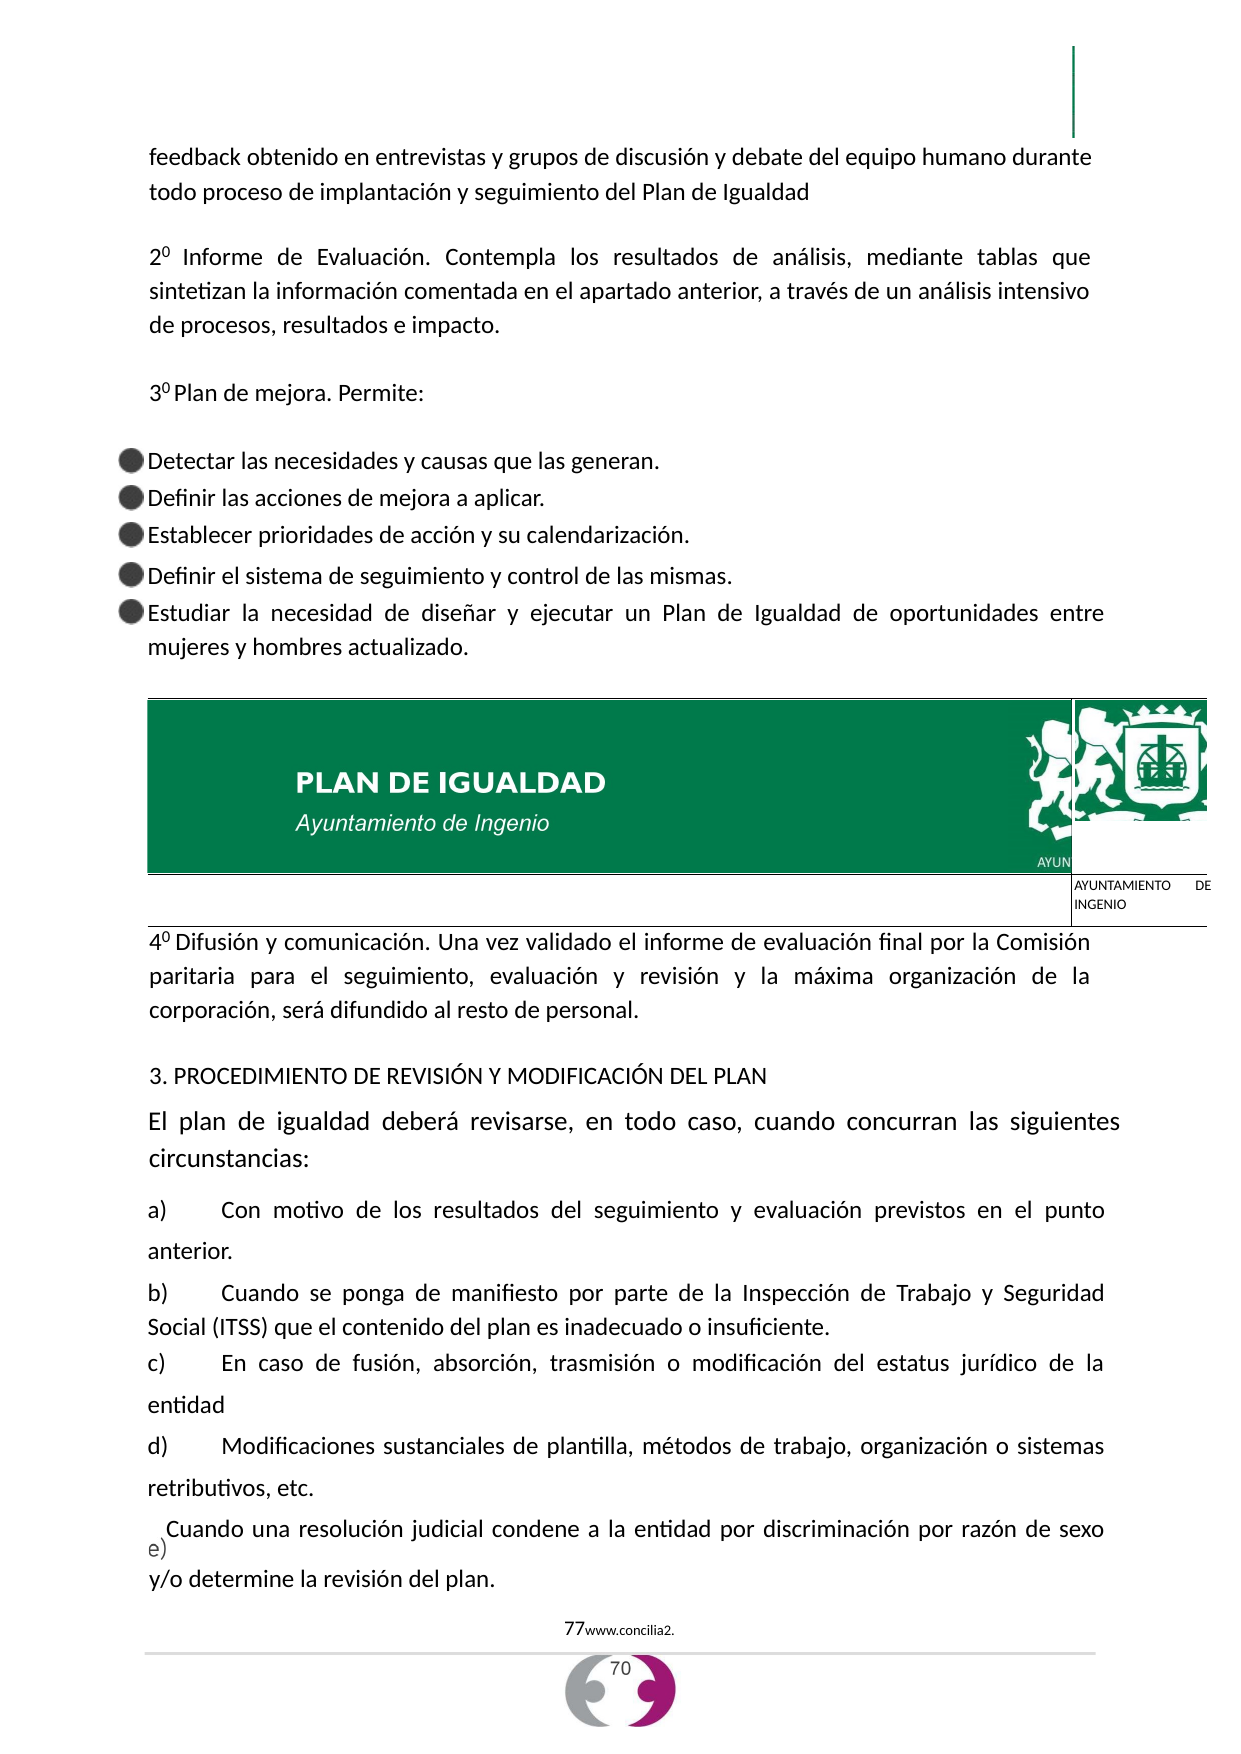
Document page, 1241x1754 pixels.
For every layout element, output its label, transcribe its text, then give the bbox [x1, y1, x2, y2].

table_cell [148, 875, 1071, 926]
text 3. PROCEDIMIENTO DE REVISIÓN Y MODIFICACIÓN DEL PLAN [149, 1060, 1106, 1091]
text 40 Difusión y comunicación. Una vez validado el informe de evaluación final por la Comisión paritaria para el seguimiento, evaluación y revisión y la máxima organización de la corporación, será difundido al resto de personal. [149, 927, 1092, 1025]
text feedback obtenido en entrevistas y grupos de discusión y debate del equipo humano durante todo proceso de implantación y seguimiento del Plan de Igualdad [149, 106, 1093, 206]
text Cuando una resolución judicial condene a la entidad por discriminación por razón de sexo y/o determine la revisión del plan. [149, 1513, 1106, 1593]
list Definir las acciones de mejora a aplicar. [117, 482, 1106, 513]
list Estudiar la necesidad de diseñar y ejecutar un Plan de Igualdad de oportunidades entre mujeres y hombres actualizado. [117, 597, 1106, 662]
table_header [1072, 699, 1207, 874]
list Detectar las necesidades y causas que las generan. [117, 445, 1106, 476]
text El plan de igualdad deberá revisarse, en todo caso, cuando concurran las siguientes circunstancias: [148, 1104, 1122, 1174]
list Establecer prioridades de acción y su calendarización. [117, 520, 1106, 550]
text 20 Informe de Evaluación. Contempla los resultados de análisis, mediante tablas que sintetizan la información comentada en el apartado anterior, a través de un análisis intensivo de procesos, resultados e impacto. [149, 241, 1092, 340]
list En caso de fusión, absorción, trasmisión o modificación del estatus jurídico de la entidad [147, 1347, 1106, 1419]
list Cuando se ponga de manifiesto por parte de la Inspección de Trabajo y Seguridad Social (ITSS) que el contenido del plan es inadecuado o insuficiente. [147, 1277, 1106, 1342]
list Con motivo de los resultados del seguimiento y evaluación previstos en el punto anterior. [147, 1194, 1106, 1266]
text 30 Plan de mejora. Permite: [149, 377, 1106, 408]
table_cell AYUNTAMIENTO DE INGENIO [1072, 875, 1207, 926]
list Modificaciones sustanciales de plantilla, métodos de trabajo, organización o sistemas retributivos, etc. [147, 1431, 1106, 1502]
list Definir el sistema de seguimiento y control de las mismas. [117, 560, 1106, 590]
